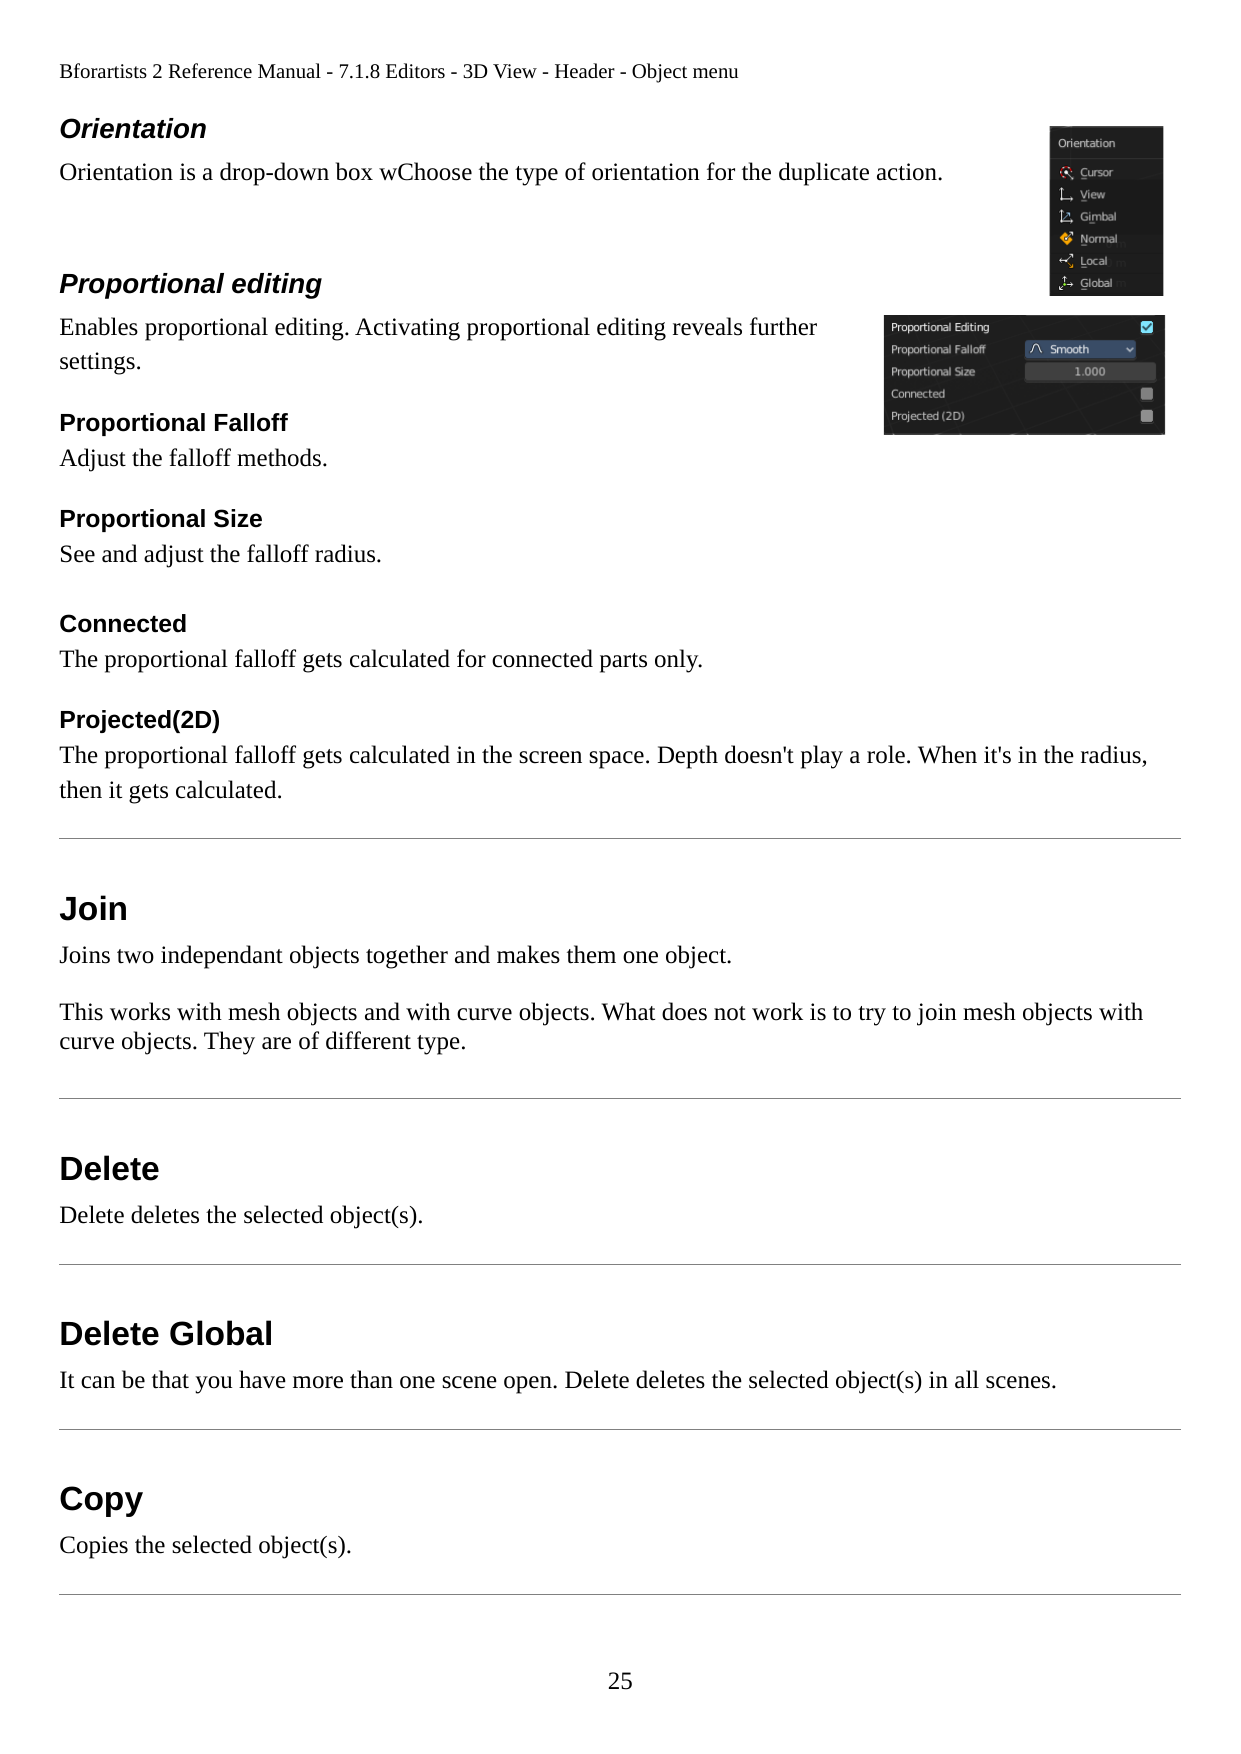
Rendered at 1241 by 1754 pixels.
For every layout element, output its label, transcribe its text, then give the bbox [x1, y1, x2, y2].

subtitle Delete Global [59, 1314, 1181, 1353]
text The proportional falloff gets calculated in the screen space. Depth doesn't play a role. When it's in the radius, then it gets calculated. [59, 740, 1181, 803]
subtitle Orientation [59, 113, 1181, 144]
subtitle Copy [59, 1479, 1181, 1518]
text Orientation is a drop-down box wChoose the type of orientation for the duplicate action. [59, 157, 1049, 186]
text Joins two independant objects together and makes them one object. [59, 940, 1181, 969]
text Enables proportional editing. Activating proportional editing reveals further settings. [59, 312, 1181, 375]
subtitle Proportional editing [59, 268, 1181, 299]
subtitle Delete [59, 1149, 1181, 1187]
text It can be that you have more than one scene open. Delete deletes the selected object(s) in all scenes. [59, 1365, 1181, 1394]
subtitle Join [59, 889, 1181, 927]
picture [883, 315, 1166, 435]
text Copies the selected object(s). [59, 1530, 1181, 1559]
text Adjust the falloff methods. [59, 443, 1181, 472]
text See and adjust the falloff radius. [59, 539, 1181, 568]
text Delete deletes the selected object(s). [59, 1200, 1181, 1229]
text The proportional falloff gets calculated for connected parts only. [59, 644, 1181, 673]
picture [1049, 126, 1164, 296]
text This works with mesh objects and with curve objects. What does not work is to try to join mesh objects with curve objects. They are of different type. [59, 997, 1181, 1055]
subtitle Proportional Size [59, 504, 1181, 533]
subtitle Projected(2D) [59, 706, 1181, 734]
subtitle Connected [59, 609, 1181, 638]
subtitle Proportional Falloff [59, 408, 1181, 437]
